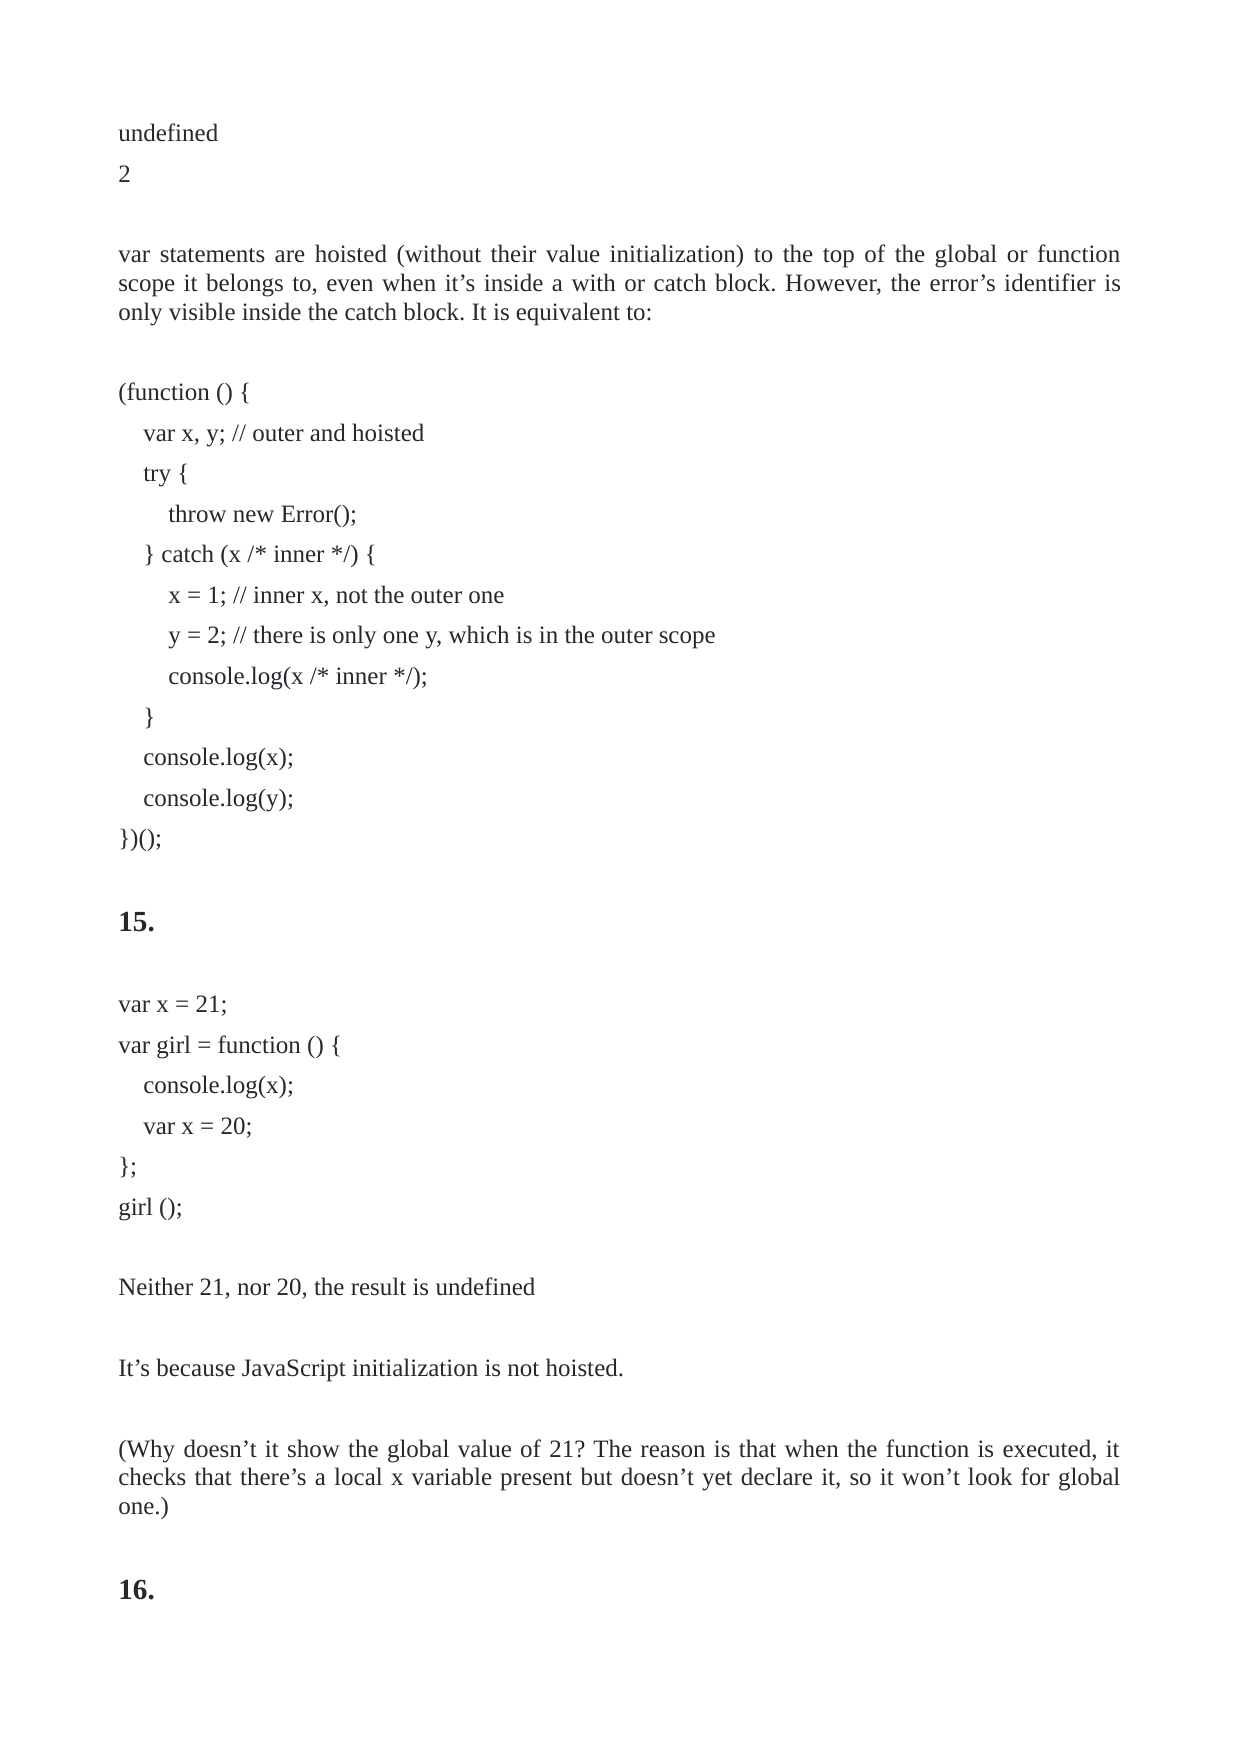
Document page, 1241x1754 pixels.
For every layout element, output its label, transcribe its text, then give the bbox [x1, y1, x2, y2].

text var x = 21; [118, 989, 1122, 1018]
text 16. [118, 1572, 1122, 1605]
text girl (); [118, 1192, 1122, 1221]
text y = 2; // there is only one y, which is in the outer scope [118, 621, 1122, 649]
text try { [118, 458, 1122, 487]
text (Why doesn’t it show the global value of 21? The reason is that when the function is executed, it checks that there’s a local x variable present but doesn’t yet declare it, so it won’t look for global one.) [118, 1434, 1122, 1520]
text (function () { [118, 377, 1122, 406]
text var x, y; // outer and hoisted [118, 418, 1122, 447]
text Neither 21, nor 20, the result is undefined [118, 1272, 1122, 1301]
text console.log(y); [118, 783, 1122, 811]
text 2 [118, 159, 1122, 187]
text It’s because JavaScript initialization is not hoisted. [118, 1353, 1122, 1382]
text })(); [118, 823, 1122, 852]
text var statements are hoisted (without their value initialization) to the top of the global or function scope it belongs to, even when it’s inside a with or catch block. However, the error’s identifier is only visible inside the catch block. It is equivalent to: [118, 239, 1122, 326]
text var x = 20; [118, 1111, 1122, 1139]
text console.log(x); [118, 742, 1122, 771]
text undefined [118, 118, 1122, 147]
text } catch (x /* inner */) { [118, 539, 1122, 568]
text } [118, 702, 1122, 730]
text throw new Error(); [118, 499, 1122, 528]
text x = 1; // inner x, not the outer one [118, 580, 1122, 609]
text var girl = function () { [118, 1030, 1122, 1058]
text 15. [118, 904, 1122, 937]
text console.log(x /* inner */); [118, 661, 1122, 690]
text console.log(x); [118, 1070, 1122, 1099]
text }; [118, 1151, 1122, 1180]
